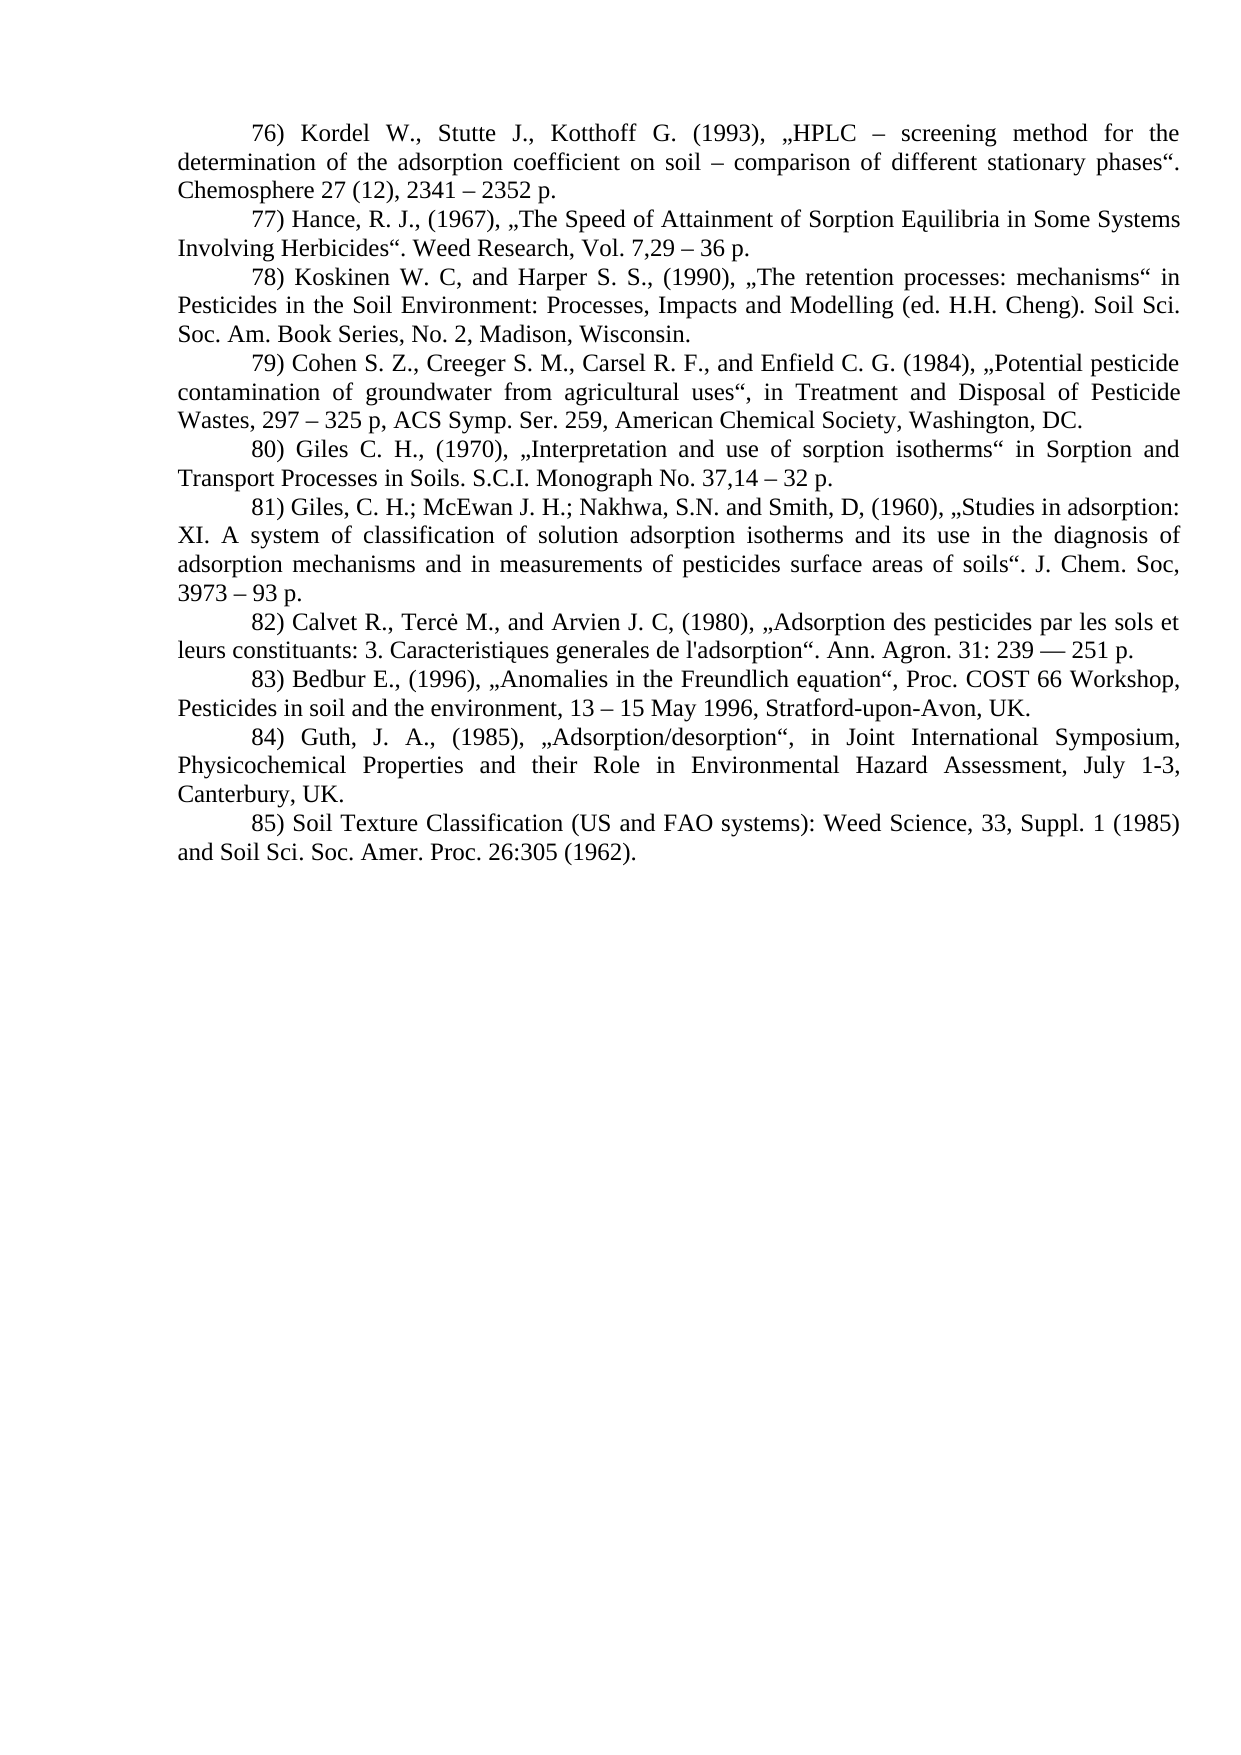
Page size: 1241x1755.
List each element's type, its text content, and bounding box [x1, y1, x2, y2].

text 82) Calvet R., Tercė M., and Arvien J. C, (1980), „Adsorption des pesticides par les sols et leurs constituants: 3. Caracteristiąues generales de l'adsorption“. Ann. Agron. 31: 239 — 251 p. [177, 607, 1181, 664]
text 84) Guth, J. A., (1985), „Adsorption/desorption“, in Joint International Symposium, Physicochemical Properties and their Role in Environmental Hazard Assessment, July 1-3, Canterbury, UK. [177, 722, 1181, 808]
text 76) Kordel W., Stutte J., Kotthoff G. (1993), „HPLC – screening method for the determination of the adsorption coefficient on soil – comparison of different stationary phases“. Chemosphere 27 (12), 2341 – 2352 p. [177, 118, 1181, 204]
text 83) Bedbur E., (1996), „Anomalies in the Freundlich eąuation“, Proc. COST 66 Workshop, Pesticides in soil and the environment, 13 – 15 May 1996, Stratford-upon-Avon, UK. [177, 664, 1181, 722]
text 81) Giles, C. H.; McEwan J. H.; Nakhwa, S.N. and Smith, D, (1960), „Studies in adsorption: XI. A system of classification of solution adsorption isotherms and its use in the diagnosis of adsorption mechanisms and in measurements of pesticides surface areas of soils“. J. Chem. Soc, 3973 – 93 p. [177, 492, 1181, 607]
text 85) Soil Texture Classification (US and FAO systems): Weed Science, 33, Suppl. 1 (1985) and Soil Sci. Soc. Amer. Proc. 26:305 (1962). [177, 808, 1181, 866]
text 79) Cohen S. Z., Creeger S. M., Carsel R. F., and Enfield C. G. (1984), „Potential pesticide contamination of groundwater from agricultural uses“, in Treatment and Disposal of Pesticide Wastes, 297 – 325 p, ACS Symp. Ser. 259, American Chemical Society, Washington, DC. [177, 348, 1181, 434]
text 77) Hance, R. J., (1967), „The Speed of Attainment of Sorption Eąuilibria in Some Systems Involving Herbicides“. Weed Research, Vol. 7,29 – 36 p. [177, 204, 1181, 262]
text 80) Giles C. H., (1970), „Interpretation and use of sorption isotherms“ in Sorption and Transport Processes in Soils. S.C.I. Monograph No. 37,14 – 32 p. [177, 434, 1181, 492]
text 78) Koskinen W. C, and Harper S. S., (1990), „The retention processes: mechanisms“ in Pesticides in the Soil Environment: Processes, Impacts and Modelling (ed. H.H. Cheng). Soil Sci. Soc. Am. Book Series, No. 2, Madison, Wisconsin. [177, 262, 1181, 348]
